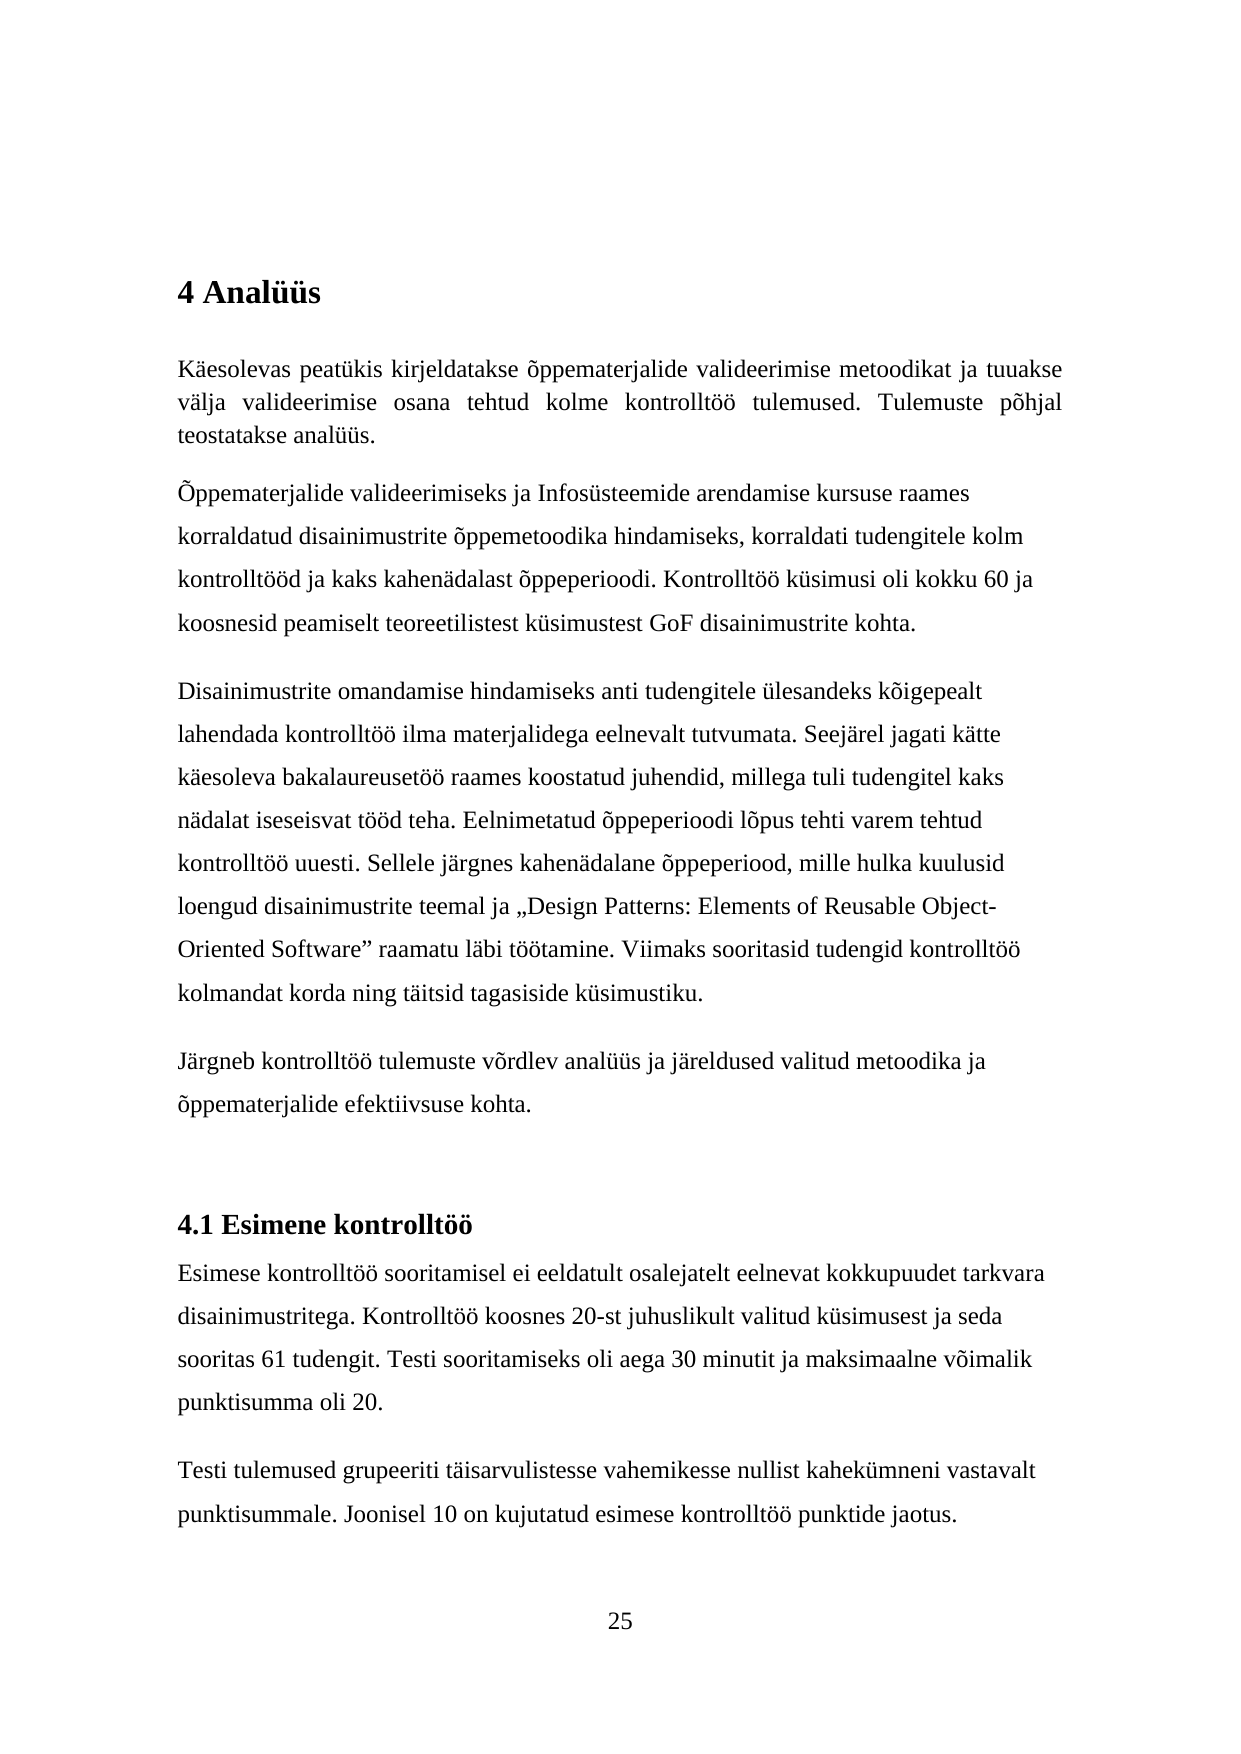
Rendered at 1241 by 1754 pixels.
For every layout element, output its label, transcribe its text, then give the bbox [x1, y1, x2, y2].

text Testi tulemused grupeeriti täisarvulistesse vahemikesse nullist kahekümneni vastavalt punktisummale. Joonisel 10 on kujutatud esimese kontrolltöö punktide jaotus. [177, 1456, 1063, 1527]
text Käesolevas peatükis kirjeldatakse õppematerjalide valideerimise metoodikat ja tuuakse välja valideerimise osana tehtud kolme kontrolltöö tulemused. Tulemuste põhjal teostatakse analüüs. [177, 354, 1063, 449]
subtitle Esimene kontrolltöö [177, 1207, 1063, 1241]
text Disainimustrite omandamise hindamiseks anti tudengitele ülesandeks kõigepealt lahendada kontrolltöö ilma materjalidega eelnevalt tutvumata. Seejärel jagati kätte käesoleva bakalaureusetöö raames koostatud juhendid, millega tuli tudengitel kaks nädalat iseseisvat tööd teha. Eelnimetatud õppeperioodi lõpus tehti varem tehtud kontrolltöö uuesti. Sellele järgnes kahenädalane õppeperiood, mille hulka kuulusid loengud disainimustrite teemal ja „Design Patterns: Elements of Reusable Object-Oriented Software” raamatu läbi töötamine. Viimaks sooritasid tudengid kontrolltöö kolmandat korda ning täitsid tagasiside küsimustiku. [177, 676, 1063, 1006]
text Esimese kontrolltöö sooritamisel ei eeldatult osalejatelt eelnevat kokkupuudet tarkvara disainimustritega. Kontrolltöö koosnes 20-st juhuslikult valitud küsimusest ja seda sooritas 61 tudengit. Testi sooritamiseks oli aega 30 minutit ja maksimaalne võimalik punktisumma oli 20. [177, 1258, 1063, 1416]
text Järgneb kontrolltöö tulemuste võrdlev analüüs ja järeldused valitud metoodika ja õppematerjalide efektiivsuse kohta. [177, 1046, 1063, 1118]
text Õppematerjalide valideerimiseks ja Infosüsteemide arendamise kursuse raames korraldatud disainimustrite õppemetoodika hindamiseks, korraldati tudengitele kolm kontrolltööd ja kaks kahenädalast õppeperioodi. Kontrolltöö küsimusi oli kokku 60 ja koosnesid peamiselt teoreetilistest küsimustest GoF disainimustrite kohta. [177, 478, 1063, 636]
subtitle Analüüs [177, 273, 1063, 311]
